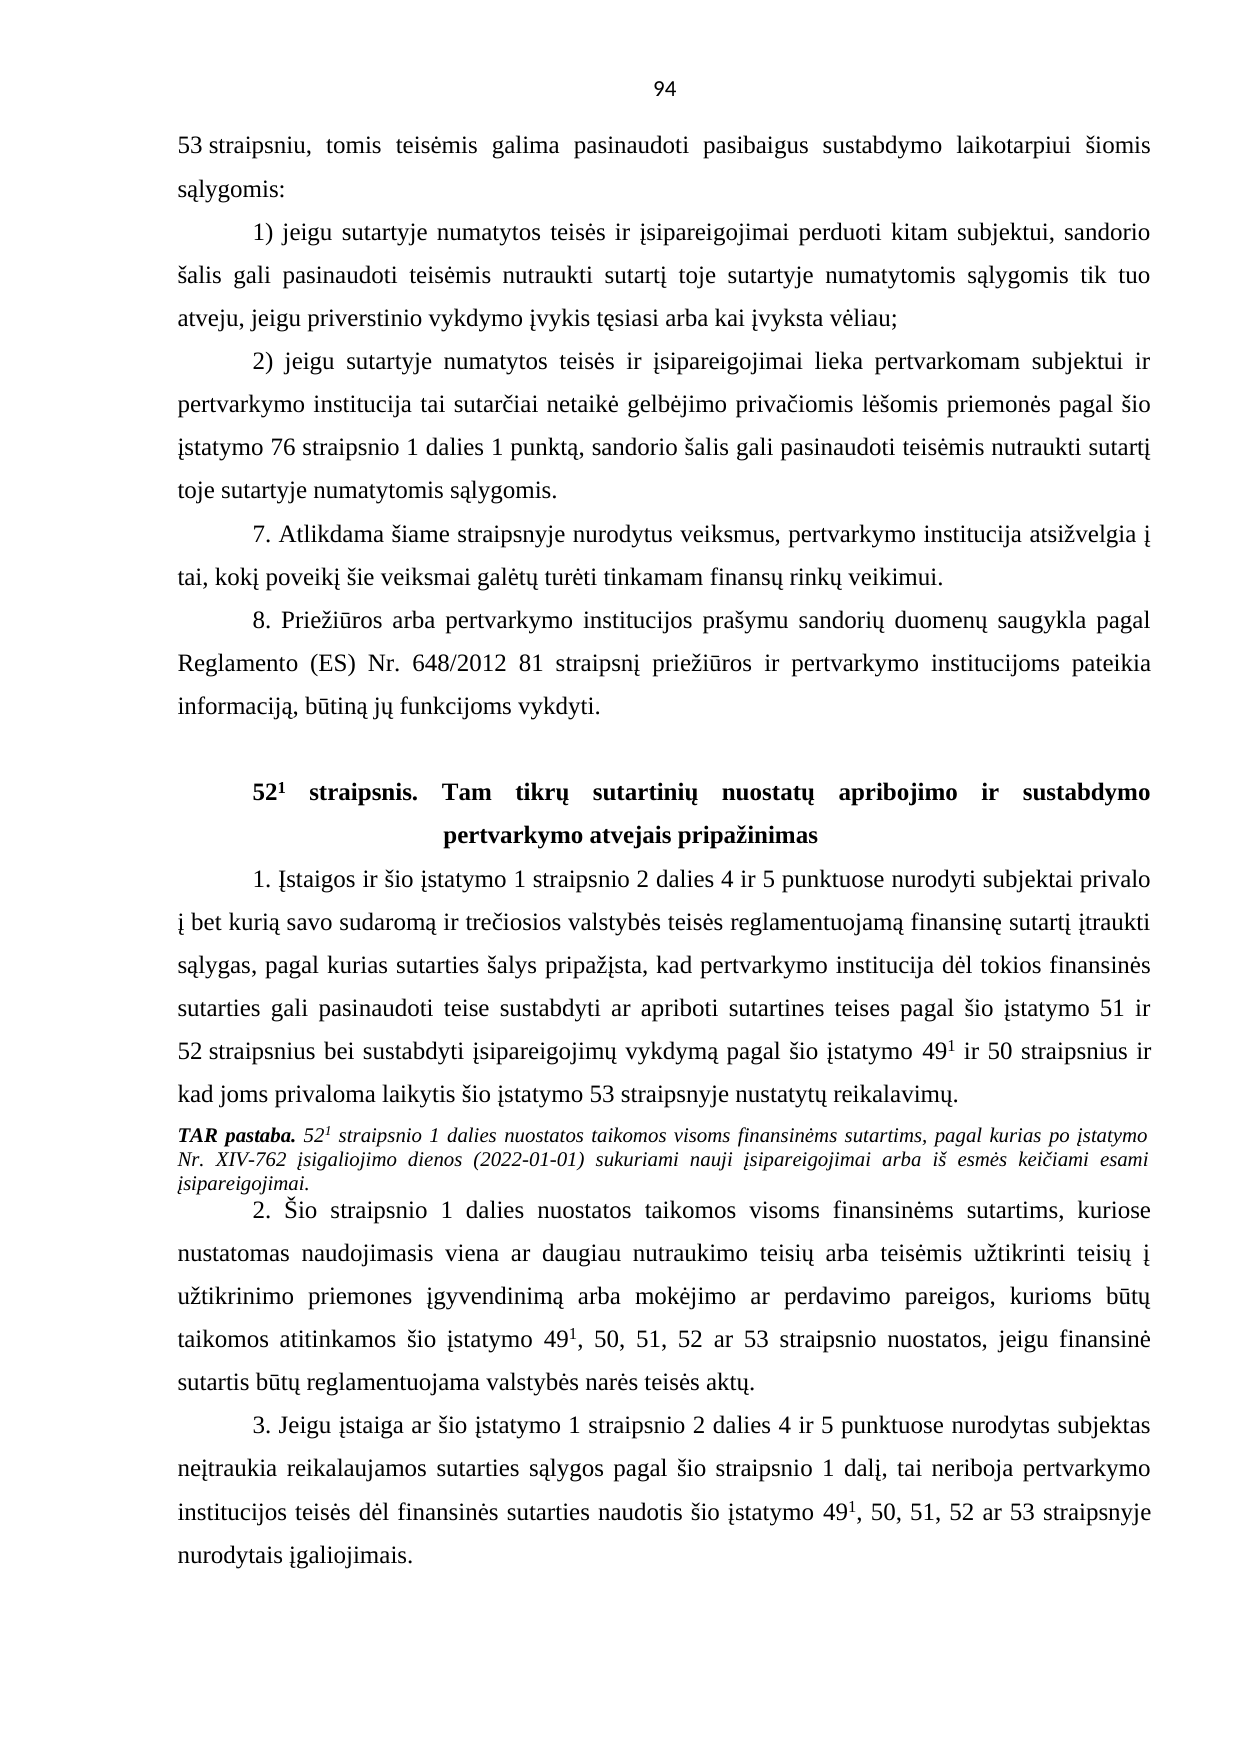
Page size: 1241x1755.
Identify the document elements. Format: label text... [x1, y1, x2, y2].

text 2) jeigu sutartyje numatytos teisės ir įsipareigojimai lieka pertvarkomam subjektui ir pertvarkymo institucija tai sutarčiai netaikė gelbėjimo privačiomis lėšomis priemonės pagal šio įstatymo 76 straipsnio 1 dalies 1 punktą, sandorio šalis gali pasinaudoti teisėmis nutraukti sutartį toje sutartyje numatytomis sąlygomis. [177, 346, 1152, 504]
text 1. Įstaigos ir šio įstatymo 1 straipsnio 2 dalies 4 ir 5 punktuose nurodyti subjektai privalo į bet kurią savo sudaromą ir trečiosios valstybės teisės reglamentuojamą finansinę sutartį įtraukti sąlygas, pagal kurias sutarties šalys pripažįsta, kad pertvarkymo institucija dėl tokios finansinės sutarties gali pasinaudoti teise sustabdyti ar apriboti sutartines teises pagal šio įstatymo 51 ir 52 straipsnius bei sustabdyti įsipareigojimų vykdymą pagal šio įstatymo 491 ir 50 straipsnius ir kad joms privaloma laikytis šio įstatymo 53 straipsnyje nustatytų reikalavimų. [177, 864, 1152, 1108]
text 2. Šio straipsnio 1 dalies nuostatos taikomos visoms finansinėms sutartims, kuriose nustatomas naudojimasis viena ar daugiau nutraukimo teisių arba teisėmis užtikrinti teisių į užtikrinimo priemones įgyvendinimą arba mokėjimo ar perdavimo pareigos, kurioms būtų taikomos atitinkamos šio įstatymo 491, 50, 51, 52 ar 53 straipsnio nuostatos, jeigu finansinė sutartis būtų reglamentuojama valstybės narės teisės aktų. [177, 1195, 1152, 1396]
text 521 straipsnis. Tam tikrų sutartinių nuostatų apribojimo ir sustabdymo pertvarkymo atvejais pripažinimas [252, 777, 1152, 849]
text 3. Jeigu įstaiga ar šio įstatymo 1 straipsnio 2 dalies 4 ir 5 punktuose nurodytas subjektas neįtraukia reikalaujamos sutarties sąlygos pagal šio straipsnio 1 dalį, tai neriboja pertvarkymo institucijos teisės dėl finansinės sutarties naudotis šio įstatymo 491, 50, 51, 52 ar 53 straipsnyje nurodytais įgaliojimais. [177, 1410, 1152, 1568]
text 8. Priežiūros arba pertvarkymo institucijos prašymu sandorių duomenų saugykla pagal Reglamento (ES) Nr. 648/2012 81 straipsnį priežiūros ir pertvarkymo institucijoms pateikia informaciją, būtiną jų funkcijoms vykdyti. [177, 605, 1152, 720]
text 1) jeigu sutartyje numatytos teisės ir įsipareigojimai perduoti kitam subjektui, sandorio šalis gali pasinaudoti teisėmis nutraukti sutartį toje sutartyje numatytomis sąlygomis tik tuo atveju, jeigu priverstinio vykdymo įvykis tęsiasi arba kai įvyksta vėliau; [177, 217, 1152, 332]
text 7. Atlikdama šiame straipsnyje nurodytus veiksmus, pertvarkymo institucija atsižvelgia į tai, kokį poveikį šie veiksmai galėtų turėti tinkamam finansų rinkų veikimui. [177, 519, 1152, 591]
text TAR pastaba. 521 straipsnio 1 dalies nuostatos taikomos visoms finansinėms sutartims, pagal kurias po įstatymo Nr. XIV-762 įsigaliojimo dienos (2022-01-01) sukuriami nauji įsipareigojimai arba iš esmės keičiami esami įsipareigojimai. [177, 1122, 1152, 1195]
text 53 straipsniu, tomis teisėmis galima pasinaudoti pasibaigus sustabdymo laikotarpiui šiomis sąlygomis: [177, 131, 1152, 202]
